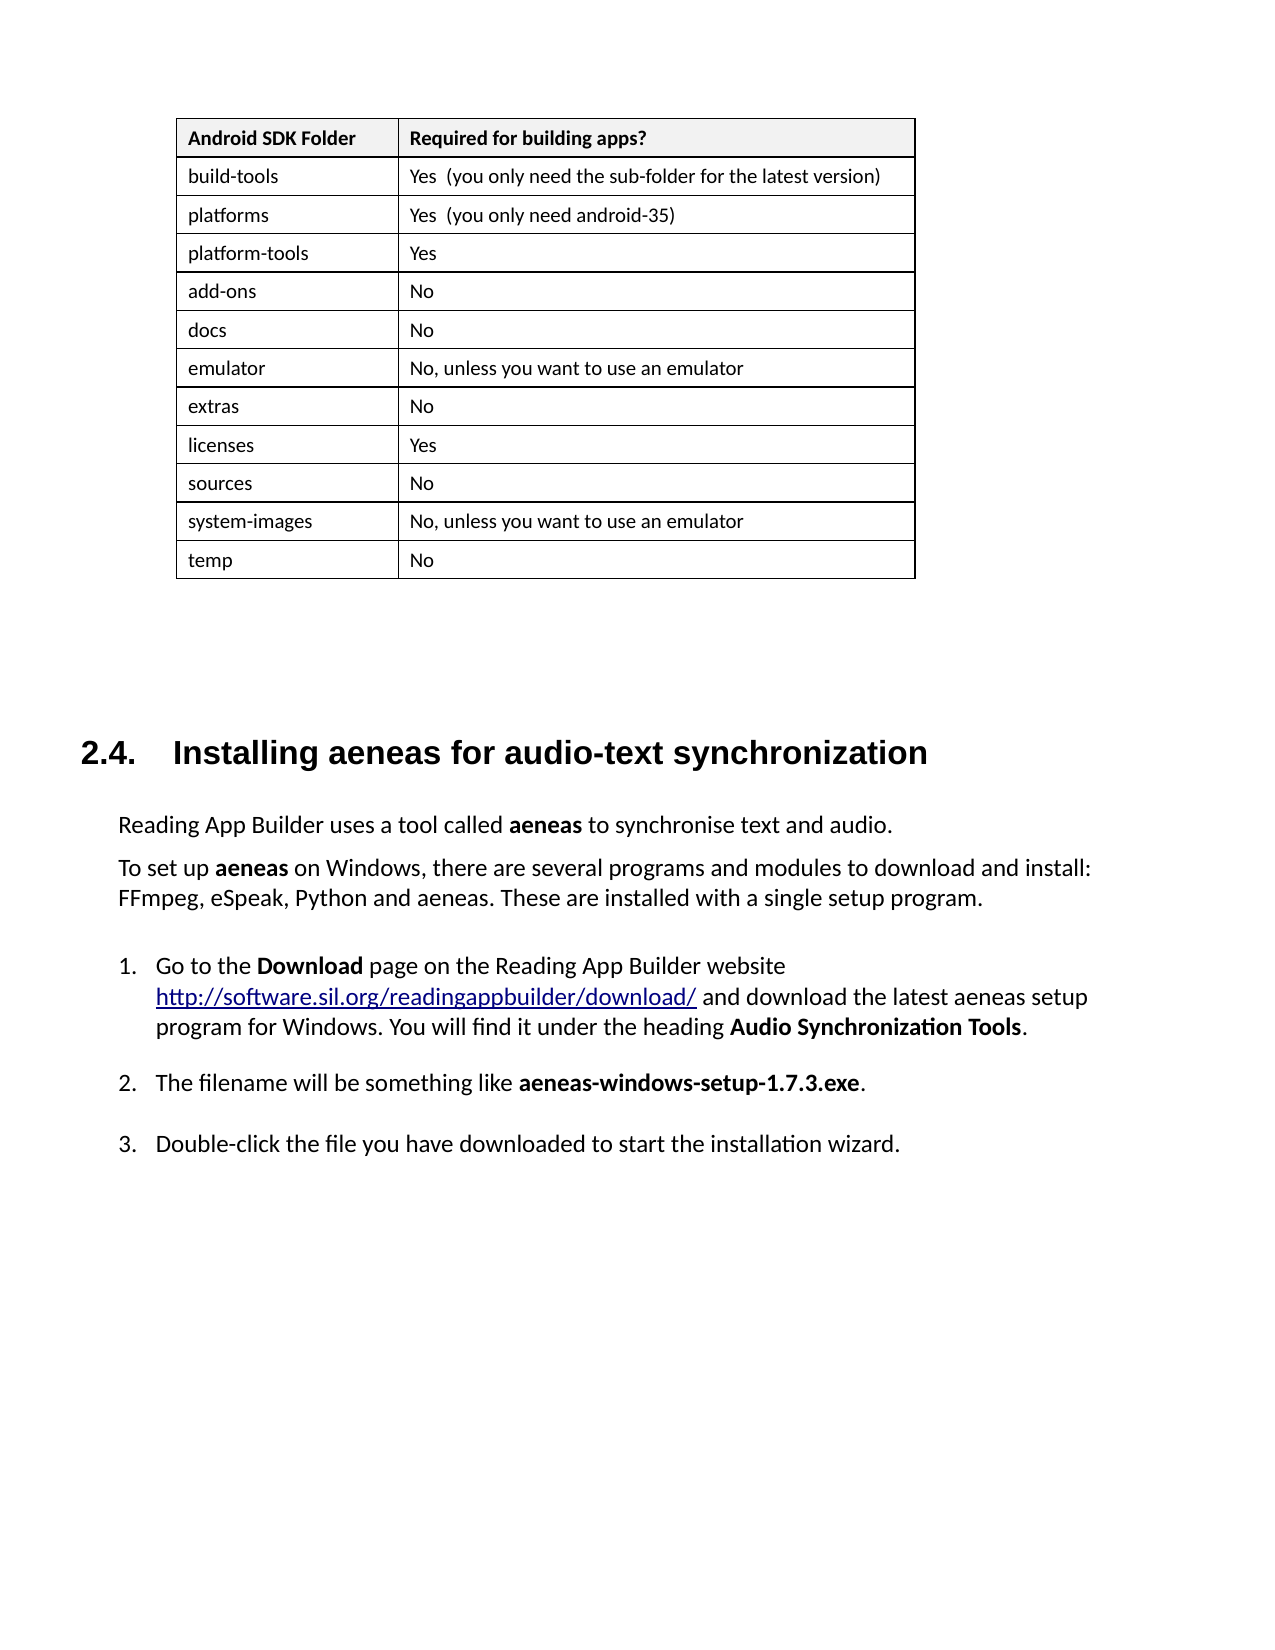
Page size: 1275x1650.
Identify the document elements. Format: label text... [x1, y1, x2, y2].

table_cell Yes [399, 426, 914, 463]
table_cell No [399, 464, 914, 501]
table_cell Yes [399, 234, 914, 271]
table_header Android SDK Folder [177, 119, 398, 156]
table_cell No [399, 541, 914, 578]
list The filename will be something like aeneas-windows-setup-1.7.3.exe. [118, 1067, 1157, 1097]
table_cell extras [177, 388, 398, 425]
list Go to the Download page on the Reading App Builder website http://software.sil.org/readingappbuilder/download/ and download the latest aeneas setup program for Windows. You will find it under the heading Audio Synchronization Tools. [118, 950, 1157, 1042]
table_cell platform-tools [177, 234, 398, 271]
table_cell No [399, 311, 914, 348]
subtitle Installing aeneas for audio-text synchronization [81, 733, 1157, 771]
table_cell sources [177, 464, 398, 501]
table_cell No, unless you want to use an emulator [399, 503, 914, 540]
table_cell No [399, 388, 914, 425]
table_cell emulator [177, 349, 398, 386]
table_cell Yes (you only need the sub-folder for the latest version) [399, 158, 914, 195]
table_cell licenses [177, 426, 398, 463]
table_cell platforms [177, 196, 398, 233]
table_cell No, unless you want to use an emulator [399, 349, 914, 386]
table_cell No [399, 273, 914, 310]
text Reading App Builder uses a tool called aeneas to synchronise text and audio. [118, 809, 1157, 839]
table_cell Yes (you only need android-35) [399, 196, 914, 233]
list Double-click the file you have downloaded to start the installation wizard. [118, 1128, 1157, 1158]
text To set up aeneas on Windows, there are several programs and modules to download and install: FFmpeg, eSpeak, Python and aeneas. These are installed with a single setup program. [118, 852, 1157, 913]
table_cell system-images [177, 503, 398, 540]
table_cell add-ons [177, 273, 398, 310]
table_cell temp [177, 541, 398, 578]
table_cell build-tools [177, 158, 398, 195]
table_header Required for building apps? [399, 119, 914, 156]
table_cell docs [177, 311, 398, 348]
